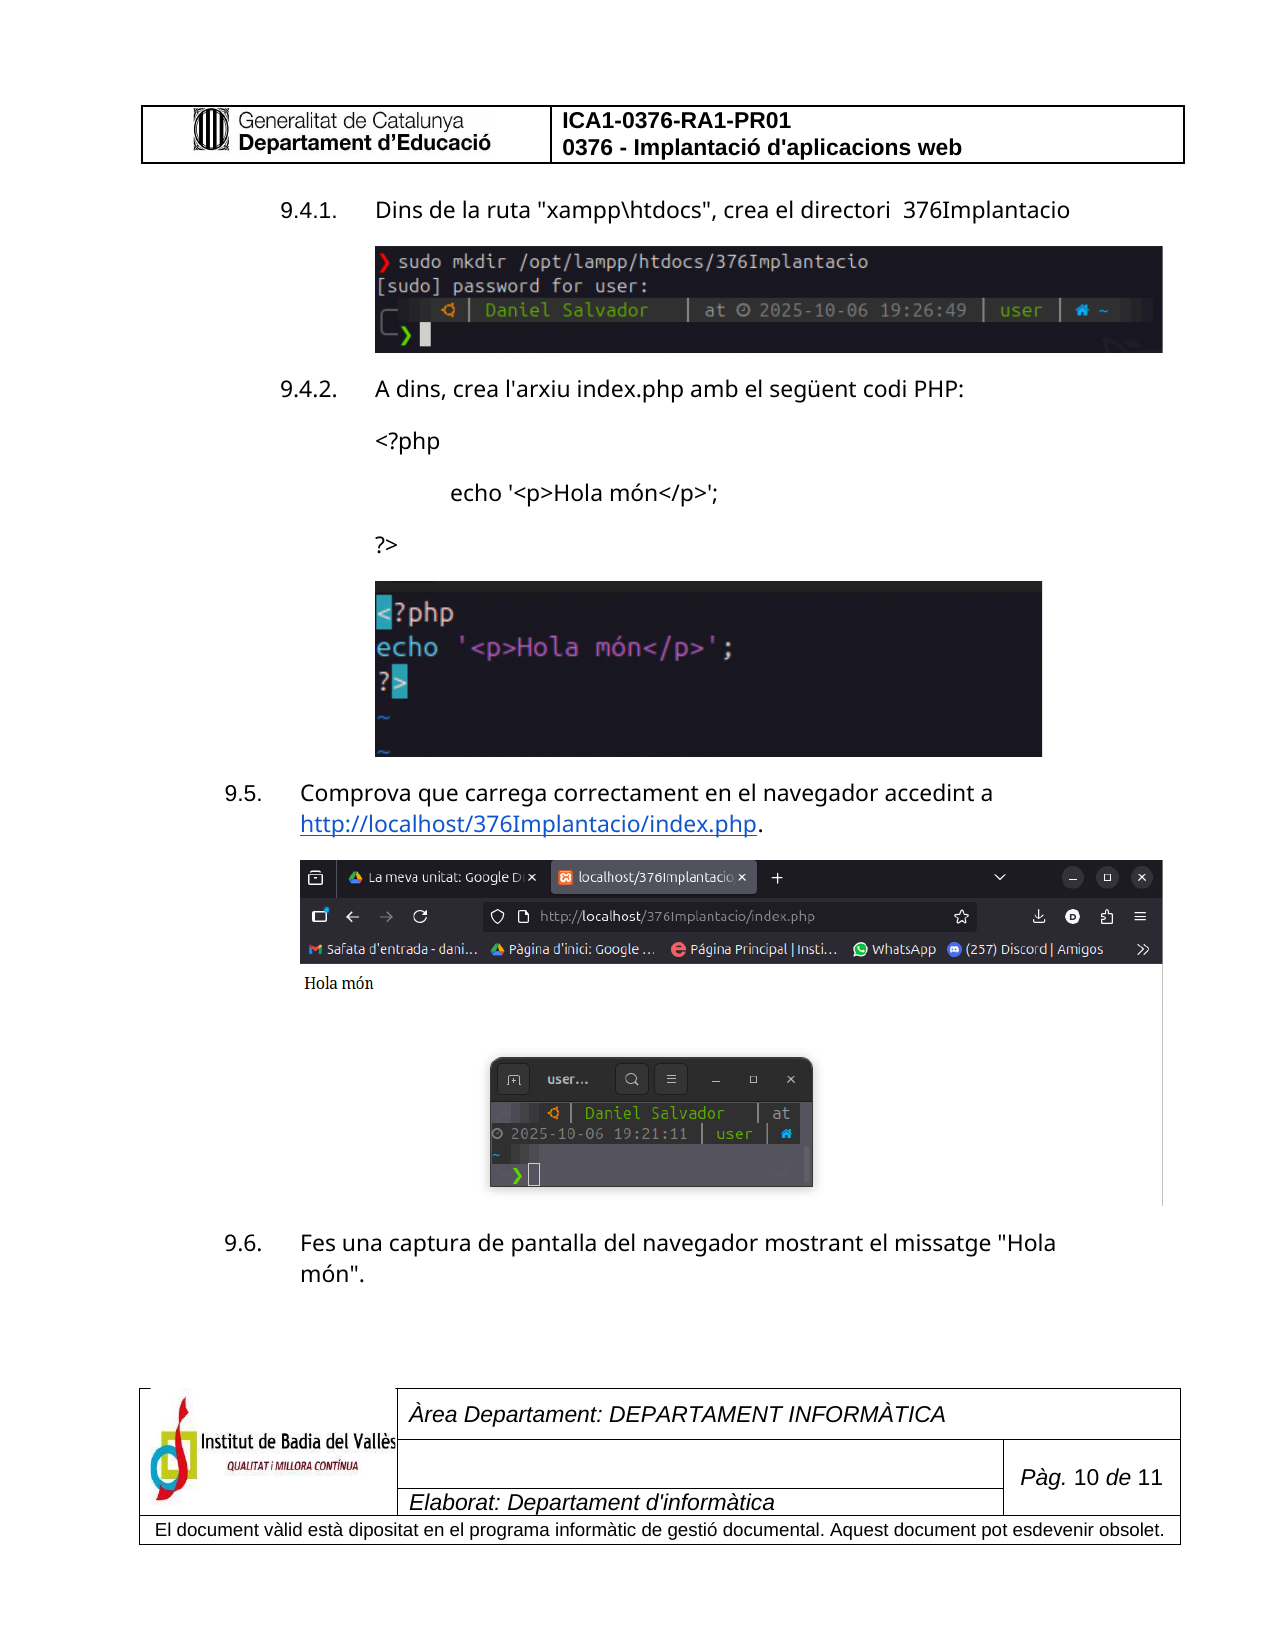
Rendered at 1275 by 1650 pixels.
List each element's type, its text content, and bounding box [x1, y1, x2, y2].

text <?php [375, 425, 1125, 456]
picture [150, 1388, 396, 1510]
list A dins, crea l'arxiu index.php amb el següent codi PHP: [337, 373, 1125, 404]
list Dins de la ruta "xampp\htdocs", crea el directori 376Implantacio [337, 194, 1125, 225]
text echo '<p>Hola món</p>'; [450, 477, 1125, 508]
list Comprova que carrega correctament en el navegador accedint a http://localhost/376Implantacio/index.php. [262, 777, 1125, 840]
list Fes una captura de pantalla del navegador mostrant el missatge "Hola món". [262, 1227, 1125, 1289]
picture [300, 860, 1163, 1206]
text ?> [375, 529, 1125, 561]
picture [375, 246, 1163, 353]
picture [375, 581, 1043, 757]
picture [193, 107, 491, 155]
